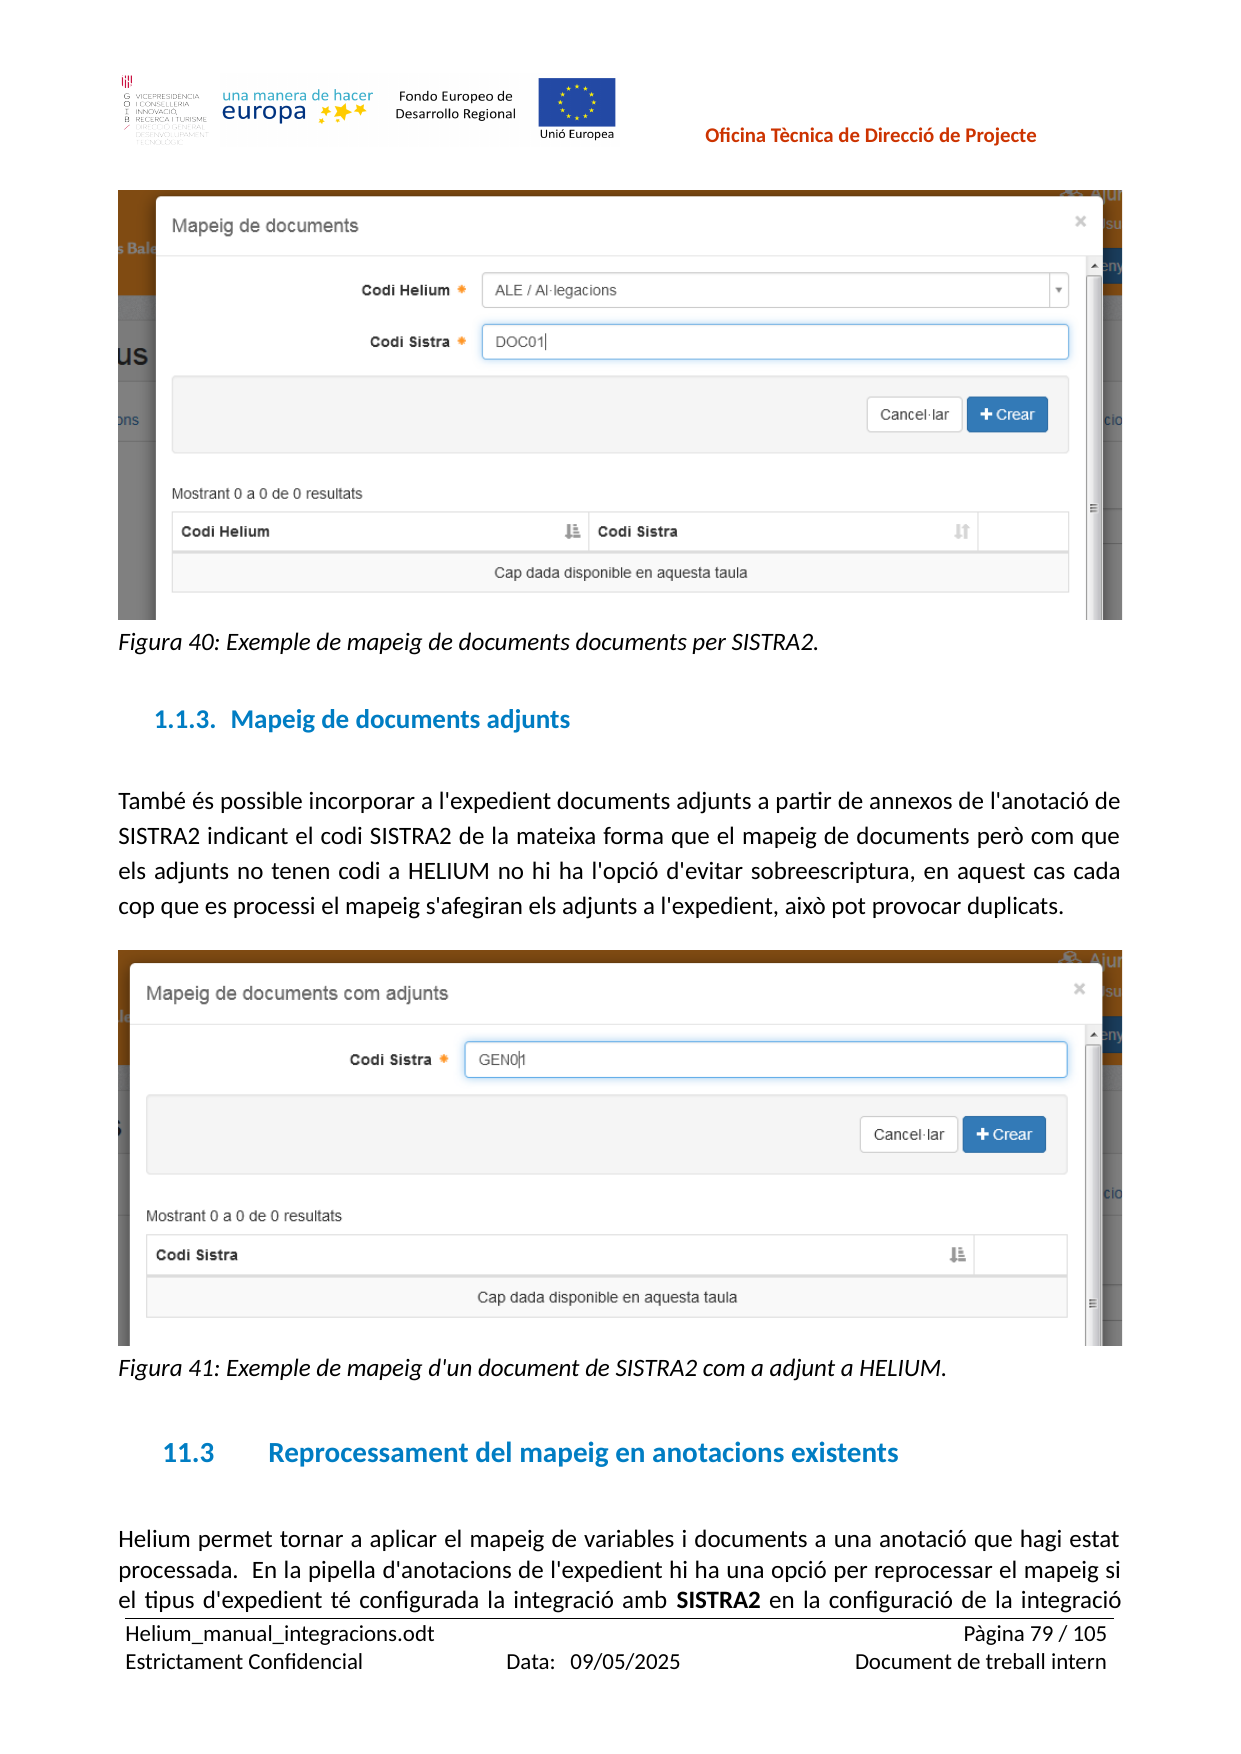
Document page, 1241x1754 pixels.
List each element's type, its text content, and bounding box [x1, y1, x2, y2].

subtitle Mapeig de documents adjunts [153, 702, 1122, 735]
picture [118, 950, 1123, 1346]
picture [118, 73, 213, 147]
picture [118, 190, 1123, 620]
text Helium permet tornar a aplicar el mapeig de variables i documents a una anotació que hagi estat processada. En la pipella d'anotacions de l'expedient hi ha una opció per reprocessar el mapeig si el tipus d'expedient té configurada la integració amb SISTRA2 en la configuració de la integració [118, 1523, 1122, 1615]
text També és possible incorporar a l'expedient documents adjunts a partir de annexos de l'anotació de SISTRA2 indicant el codi SISTRA2 de la mateixa forma que el mapeig de documents però com que els adjunts no tenen codi a HELIUM no hi ha l'opció d'evitar sobreescriptura, en aquest cas cada cop que es processi el mapeig s'afegiran els adjunts a l'expedient, això pot provocar duplicats. [118, 785, 1122, 920]
text Figura 41: Exemple de mapeig d'un document de SISTRA2 com a adjunt a HELIUM. [118, 1346, 1122, 1383]
subtitle Reprocessament del mapeig en anotacions existents [156, 1434, 1122, 1469]
text Figura 40: Exemple de mapeig de documents documents per SISTRA2. [118, 620, 1122, 657]
picture [219, 73, 621, 147]
